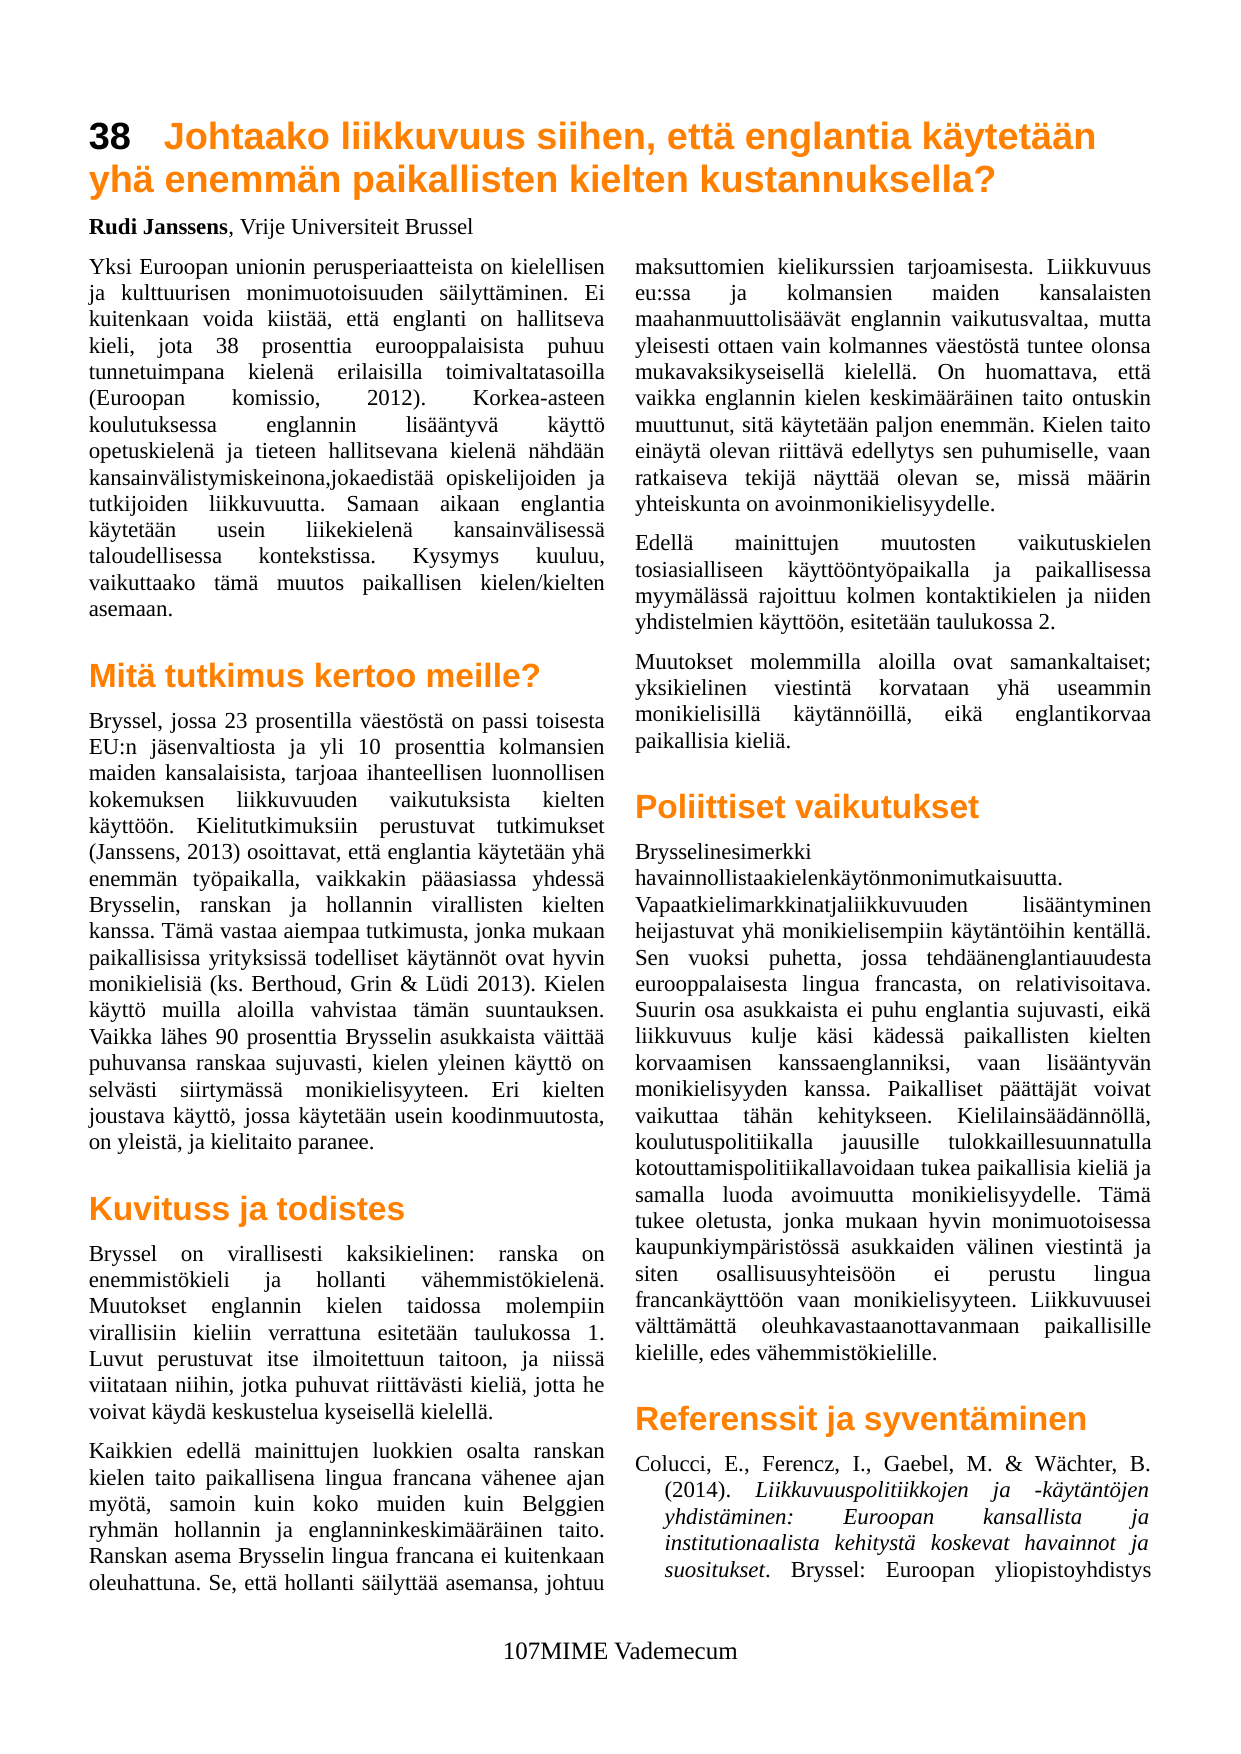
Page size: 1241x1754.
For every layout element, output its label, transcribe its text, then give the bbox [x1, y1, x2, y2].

text Muutokset molemmilla aloilla ovat samankaltaiset; yksikielinen viestintä korvataan yhä useammin monikielisillä käytännöillä, eikä englantikorvaa paikallisia kieliä. [635, 648, 1152, 753]
subtitle Poliittiset vaikutukset [635, 787, 1152, 826]
text Bryssel, jossa 23 prosentilla väestöstä on passi toisesta EU:n jäsenvaltiosta ja yli 10 prosenttia kolmansien maiden kansalaisista, tarjoaa ihanteellisen luonnollisen kokemuksen liikkuvuuden vaikutuksista kielten käyttöön. Kielitutkimuksiin perustuvat tutkimukset (Janssens, 2013) osoittavat, että englantia käytetään yhä enemmän työpaikalla, vaikkakin pääasiassa yhdessä Brysselin, ranskan ja hollannin virallisten kielten kanssa. Tämä vastaa aiempaa tutkimusta, jonka mukaan paikallisissa yrityksissä todelliset käytännöt ovat hyvin monikielisiä (ks. Berthoud, Grin & Lüdi 2013). Kielen käyttö muilla aloilla vahvistaa tämän suuntauksen. Vaikka lähes 90 prosenttia Brysselin asukkaista väittää puhuvansa ranskaa sujuvasti, kielen yleinen käyttö on selvästi siirtymässä monikielisyyteen. Eri kielten joustava käyttö, jossa käytetään usein koodinmuutosta, on yleistä, ja kielitaito paranee. [88, 707, 605, 1155]
subtitle Johtaako liikkuvuus siihen, että englantia käytetään yhä enemmän paikallisten kielten kustannuksella? [88, 113, 1152, 201]
text Bryssel on virallisesti kaksikielinen: ranska on enemmistökieli ja hollanti vähemmistökielenä. Muutokset englannin kielen taidossa molempiin virallisiin kieliin verrattuna esitetään taulukossa 1. Luvut perustuvat itse ilmoitettuun taitoon, ja niissä viitataan niihin, jotka puhuvat riittävästi kieliä, jotta he voivat käydä keskustelua kyseisellä kielellä. [88, 1240, 605, 1424]
text Brysselinesimerkki havainnollistaakielenkäytönmonimutkaisuutta. Vapaatkielimarkkinatjaliikkuvuuden lisääntyminen heijastuvat yhä monikielisempiin käytäntöihin kentällä. Sen vuoksi puhetta, jossa tehdäänenglantiauudesta eurooppalaisesta lingua francasta, on relativisoitava. Suurin osa asukkaista ei puhu englantia sujuvasti, eikä liikkuvuus kulje käsi kädessä paikallisten kielten korvaamisen kanssaenglanniksi, vaan lisääntyvän monikielisyyden kanssa. Paikalliset päättäjät voivat vaikuttaa tähän kehitykseen. Kielilainsäädännöllä, koulutuspolitiikalla jauusille tulokkaillesuunnatulla kotouttamispolitiikallavoidaan tukea paikallisia kieliä ja samalla luoda avoimuutta monikielisyydelle. Tämä tukee oletusta, jonka mukaan hyvin monimuotoisessa kaupunkiympäristössä asukkaiden välinen viestintä ja siten osallisuusyhteisöön ei perustu lingua francankäyttöön vaan monikielisyyteen. Liikkuvuusei välttämättä oleuhkavastaanottavanmaan paikallisille kielille, edes vähemmistökielille. [635, 838, 1152, 1365]
text Colucci, E., Ferencz, I., Gaebel, M. & Wächter, B. (2014). Liikkuvuuspolitiikkojen ja -käytäntöjen yhdistäminen: Euroopan kansallista ja institutionaalista kehitystä koskevat havainnot ja suositukset. Bryssel: Euroopan yliopistoyhdistys [635, 1450, 1152, 1582]
text Yksi Euroopan unionin perusperiaatteista on kielellisen ja kulttuurisen monimuotoisuuden säilyttäminen. Ei kuitenkaan voida kiistää, että englanti on hallitseva kieli, jota 38 prosenttia eurooppalaisista puhuu tunnetuimpana kielenä erilaisilla toimivaltatasoilla (Euroopan komissio, 2012). Korkea-asteen koulutuksessa englannin lisääntyvä käyttö opetuskielenä ja tieteen hallitsevana kielenä nähdään kansainvälistymiskeinona,jokaedistää opiskelijoiden ja tutkijoiden liikkuvuutta. Samaan aikaan englantia käytetään usein liikekielenä kansainvälisessä taloudellisessa kontekstissa. Kysymys kuuluu, vaikuttaako tämä muutos paikallisen kielen/kielten asemaan. [88, 253, 605, 622]
text Kaikkien edellä mainittujen luokkien osalta ranskan kielen taito paikallisena lingua francana vähenee ajan myötä, samoin kuin koko muiden kuin Belggien ryhmän hollannin ja englanninkeskimääräinen taito. Ranskan asema Brysselin lingua francana ei kuitenkaan oleuhattuna. Se, että hollanti säilyttää asemansa, johtuu [88, 1437, 605, 1595]
text maksuttomien kielikurssien tarjoamisesta. Liikkuvuus eu:ssa ja kolmansien maiden kansalaisten maahanmuuttolisäävät englannin vaikutusvaltaa, mutta yleisesti ottaen vain kolmannes väestöstä tuntee olonsa mukavaksikyseisellä kielellä. On huomattava, että vaikka englannin kielen keskimääräinen taito ontuskin muuttunut, sitä käytetään paljon enemmän. Kielen taito einäytä olevan riittävä edellytys sen puhumiselle, vaan ratkaiseva tekijä näyttää olevan se, missä määrin yhteiskunta on avoinmonikielisyydelle. [635, 253, 1152, 516]
subtitle Referenssit ja syventäminen [635, 1399, 1152, 1438]
text Rudi Janssens, Vrije Universiteit Brussel [88, 213, 1152, 240]
subtitle Mitä tutkimus kertoo meille? [88, 656, 605, 694]
text Edellä mainittujen muutosten vaikutuskielen tosiasialliseen käyttööntyöpaikalla ja paikallisessa myymälässä rajoittuu kolmen kontaktikielen ja niiden yhdistelmien käyttöön, esitetään taulukossa 2. [635, 529, 1152, 635]
subtitle Kuvituss ja todistes [88, 1188, 605, 1227]
